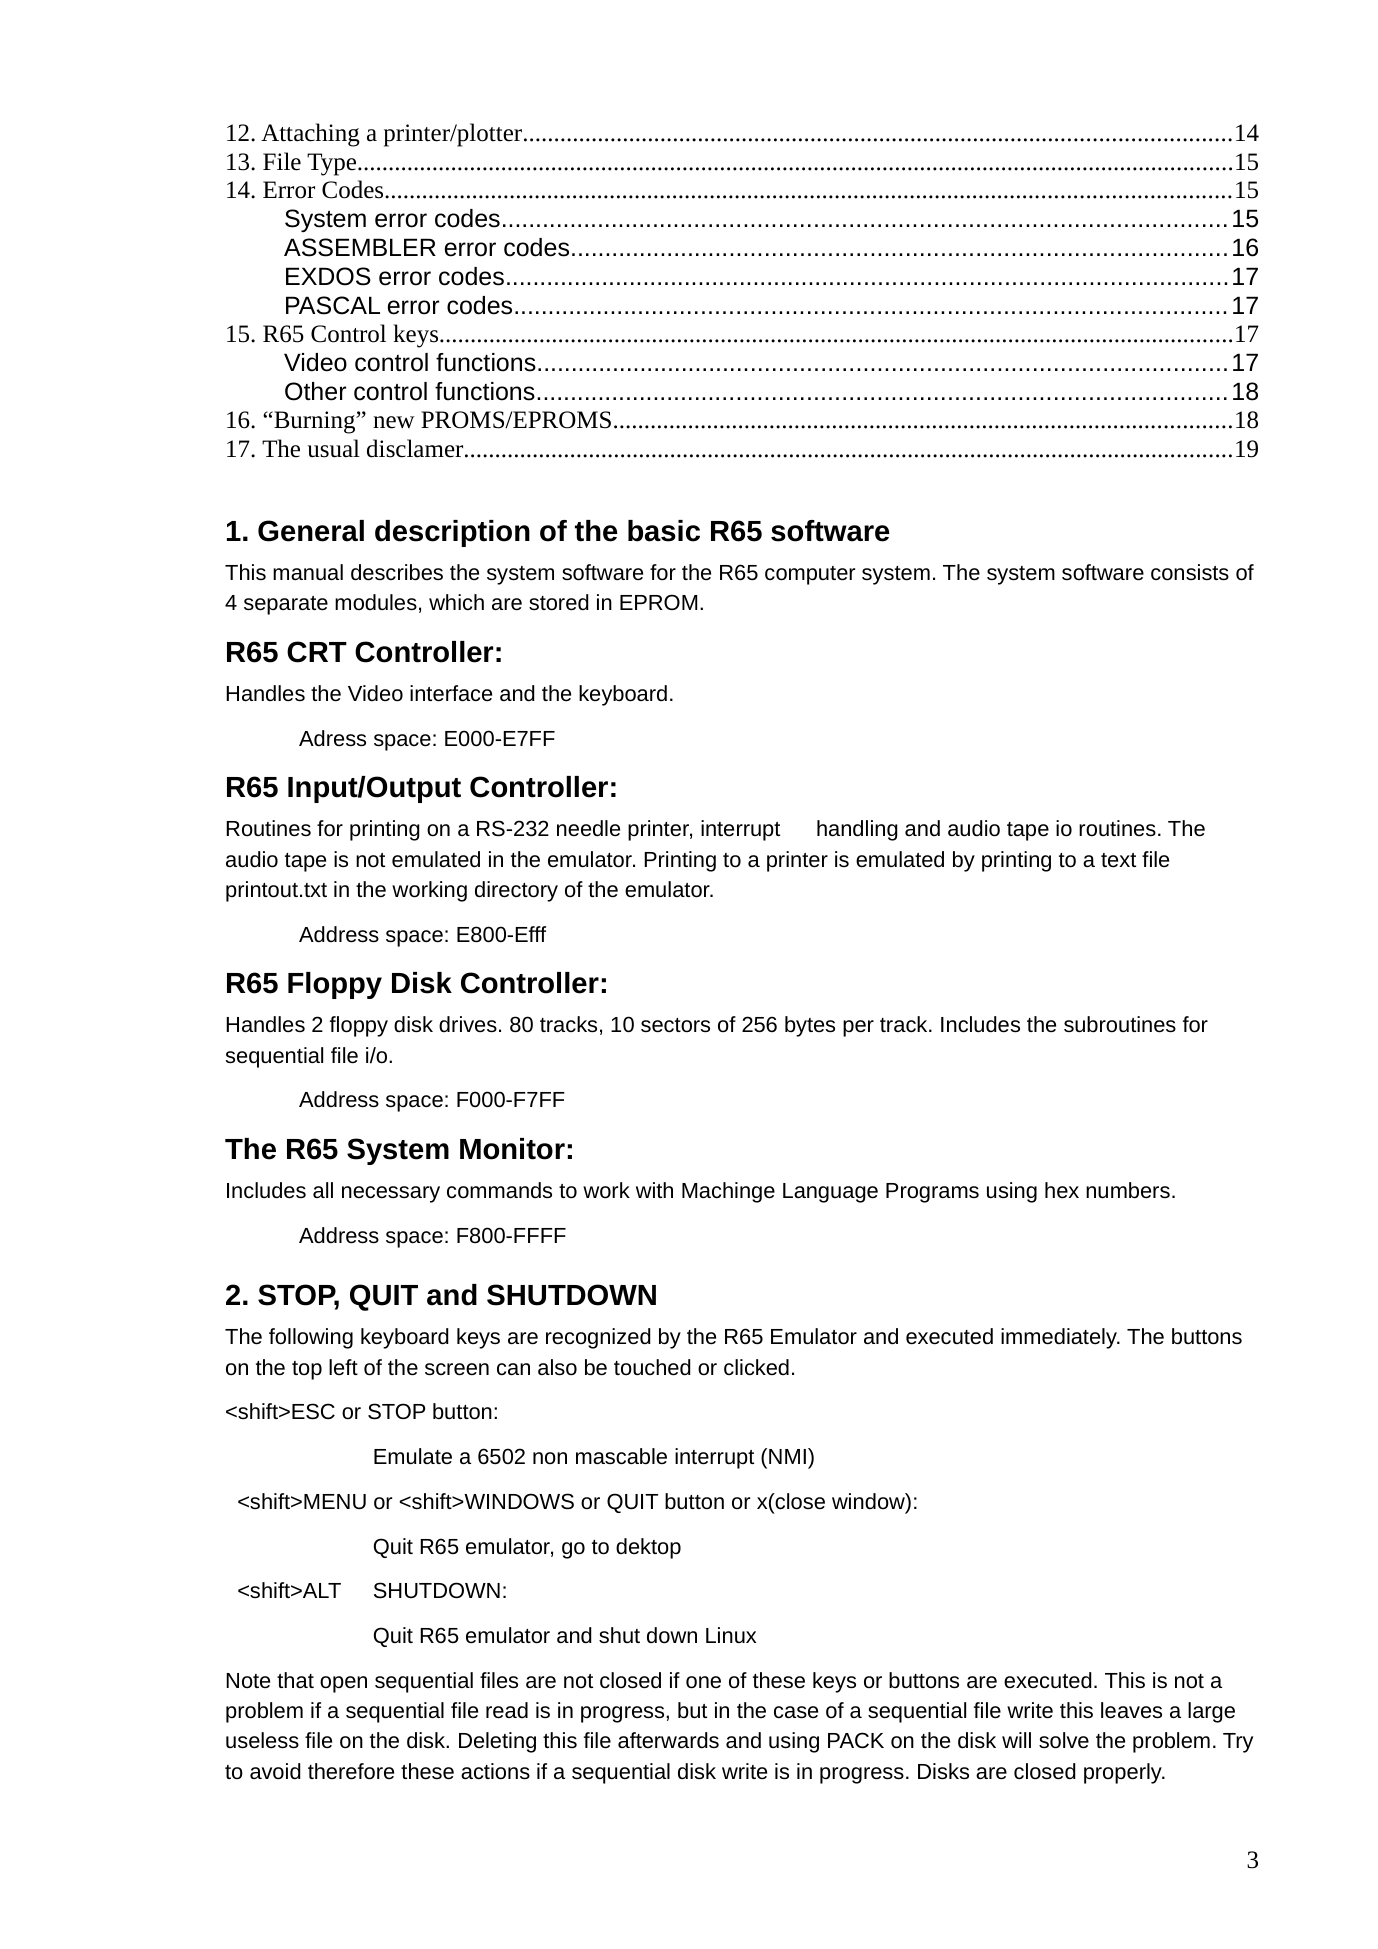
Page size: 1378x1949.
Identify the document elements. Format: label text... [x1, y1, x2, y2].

text EXDOS error codes 17 [284, 262, 1259, 291]
text Routines for printing on a RS-232 needle printer, interrupt handling and audio tape io routines. The audio tape is not emulated in the emulator. Printing to a printer is emulated by printing to a text file printout.txt in the working directory of the emulator. [225, 816, 1259, 902]
subtitle 1. General description of the basic R65 software [225, 513, 1259, 547]
text Handles 2 floppy disk drives. 80 tracks, 10 sectors of 256 bytes per track. Includes the subroutines for sequential file i/o. [225, 1012, 1259, 1068]
text System error codes 15 [284, 204, 1259, 233]
text ASSEMBLER error codes 16 [284, 233, 1259, 262]
text Handles the Video interface and the keyboard. [225, 681, 1259, 706]
subtitle R65 Input/Output Controller: [225, 770, 1259, 804]
text Quit R65 emulator, go to dektop [225, 1533, 1259, 1559]
subtitle R65 CRT Controller: [225, 634, 1259, 668]
text 15. R65 Control keys 17 [225, 319, 1259, 348]
subtitle The R65 System Monitor: [225, 1132, 1259, 1166]
text Adress space: E000-E7FF [225, 725, 1259, 751]
text Video control functions 17 [284, 348, 1259, 377]
text <shift>ALT SHUTDOWN: [225, 1578, 1259, 1603]
text Emulate a 6502 non mascable interrupt (NMI) [225, 1444, 1259, 1469]
text Includes all necessary commands to work with Machinge Language Programs using hex numbers. [225, 1178, 1259, 1203]
text 12. Attaching a printer/plotter 14 [225, 118, 1259, 147]
text This manual describes the system software for the R65 computer system. The system software consists of 4 separate modules, which are stored in EPROM. [225, 559, 1259, 615]
text Address space: F000-F7FF [225, 1087, 1259, 1112]
text PASCAL error codes 17 [284, 291, 1259, 319]
text 16. “Burning” new PROMS/EPROMS 18 [225, 406, 1259, 434]
text Address space: E800-Efff [225, 921, 1259, 947]
text 14. Error Codes 15 [225, 176, 1259, 204]
subtitle 2. STOP, QUIT and SHUTDOWN [225, 1278, 1259, 1312]
text 17. The usual disclamer 19 [225, 434, 1259, 463]
text <shift>ESC or STOP button: [225, 1399, 1259, 1424]
text Note that open sequential files are not closed if one of these keys or buttons are executed. This is not a problem if a sequential file read is in progress, but in the case of a sequential file write this leaves a large useless file on the disk. Deleting this file afterwards and using PACK on the disk will solve the problem. Try to avoid therefore these actions if a sequential disk write is in progress. Disks are closed properly. [225, 1668, 1259, 1784]
text The following keyboard keys are recognized by the R65 Emulator and executed immediately. The buttons on the top left of the screen can also be touched or clicked. [225, 1324, 1259, 1379]
subtitle R65 Floppy Disk Controller: [225, 966, 1259, 1000]
text Address space: F800-FFFF [225, 1223, 1259, 1248]
text Other control functions 18 [284, 377, 1259, 406]
text <shift>MENU or <shift>WINDOWS or QUIT button or x(close window): [225, 1489, 1259, 1514]
text Quit R65 emulator and shut down Linux [225, 1623, 1259, 1648]
text 13. File Type 15 [225, 147, 1259, 176]
